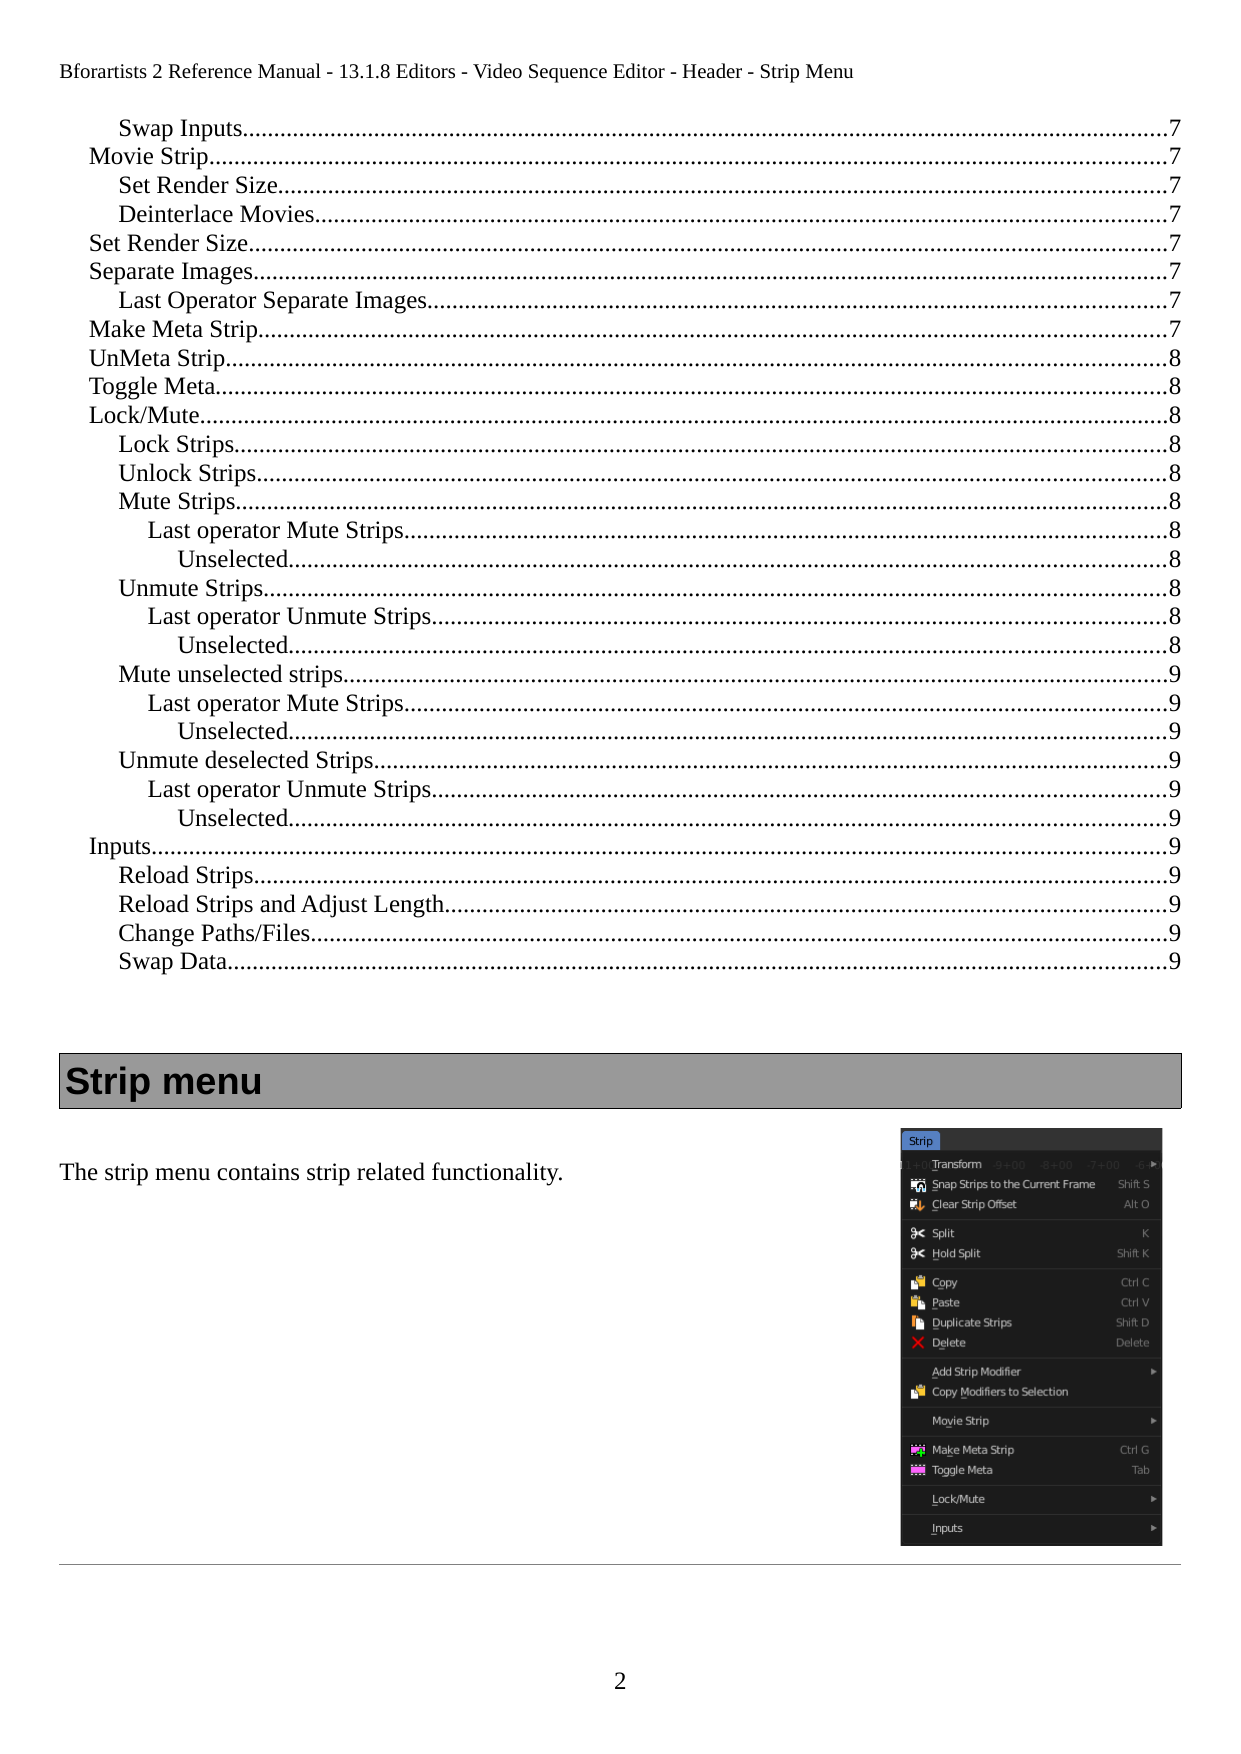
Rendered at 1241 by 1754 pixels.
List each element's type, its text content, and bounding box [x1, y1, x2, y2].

text Set Render Size 7 [118, 170, 1181, 199]
text Unselected 9 [177, 716, 1181, 745]
text The strip menu contains strip related functionality. [59, 1157, 900, 1186]
text Last operator Unmute Strips 9 [147, 774, 1181, 803]
text Change Paths/Files 9 [118, 918, 1181, 946]
text Swap Inputs 7 [118, 113, 1181, 141]
text Last Operator Separate Images 7 [118, 285, 1181, 314]
text Unselected 9 [177, 803, 1181, 831]
text Unlock Strips 8 [118, 458, 1181, 486]
text Mute unselected strips 9 [118, 659, 1181, 688]
text Unmute deselected Strips 9 [118, 745, 1181, 774]
text Swap Data 9 [118, 946, 1181, 975]
text Deinterlace Movies 7 [118, 199, 1181, 228]
picture [900, 1128, 1163, 1546]
text Last operator Mute Strips 8 [147, 515, 1181, 544]
text Unmute Strips 8 [118, 573, 1181, 601]
text Mute Strips 8 [118, 486, 1181, 515]
text Toggle Meta 8 [88, 371, 1181, 400]
text Last operator Unmute Strips 8 [147, 601, 1181, 630]
text Unselected 8 [177, 630, 1181, 659]
text Lock/Mute 8 [88, 400, 1181, 429]
text Set Render Size 7 [88, 228, 1181, 256]
text Inputs 9 [88, 831, 1181, 860]
text Unselected 8 [177, 544, 1181, 573]
table_header Strip menu [60, 1054, 1181, 1108]
text Reload Strips and Adjust Length 9 [118, 889, 1181, 918]
text Lock Strips 8 [118, 429, 1181, 458]
text Movie Strip 7 [88, 141, 1181, 170]
text UnMeta Strip 8 [88, 343, 1181, 371]
text Separate Images 7 [88, 256, 1181, 285]
text Last operator Mute Strips 9 [147, 688, 1181, 716]
text Reload Strips 9 [118, 860, 1181, 889]
text Make Meta Strip 7 [88, 314, 1181, 343]
